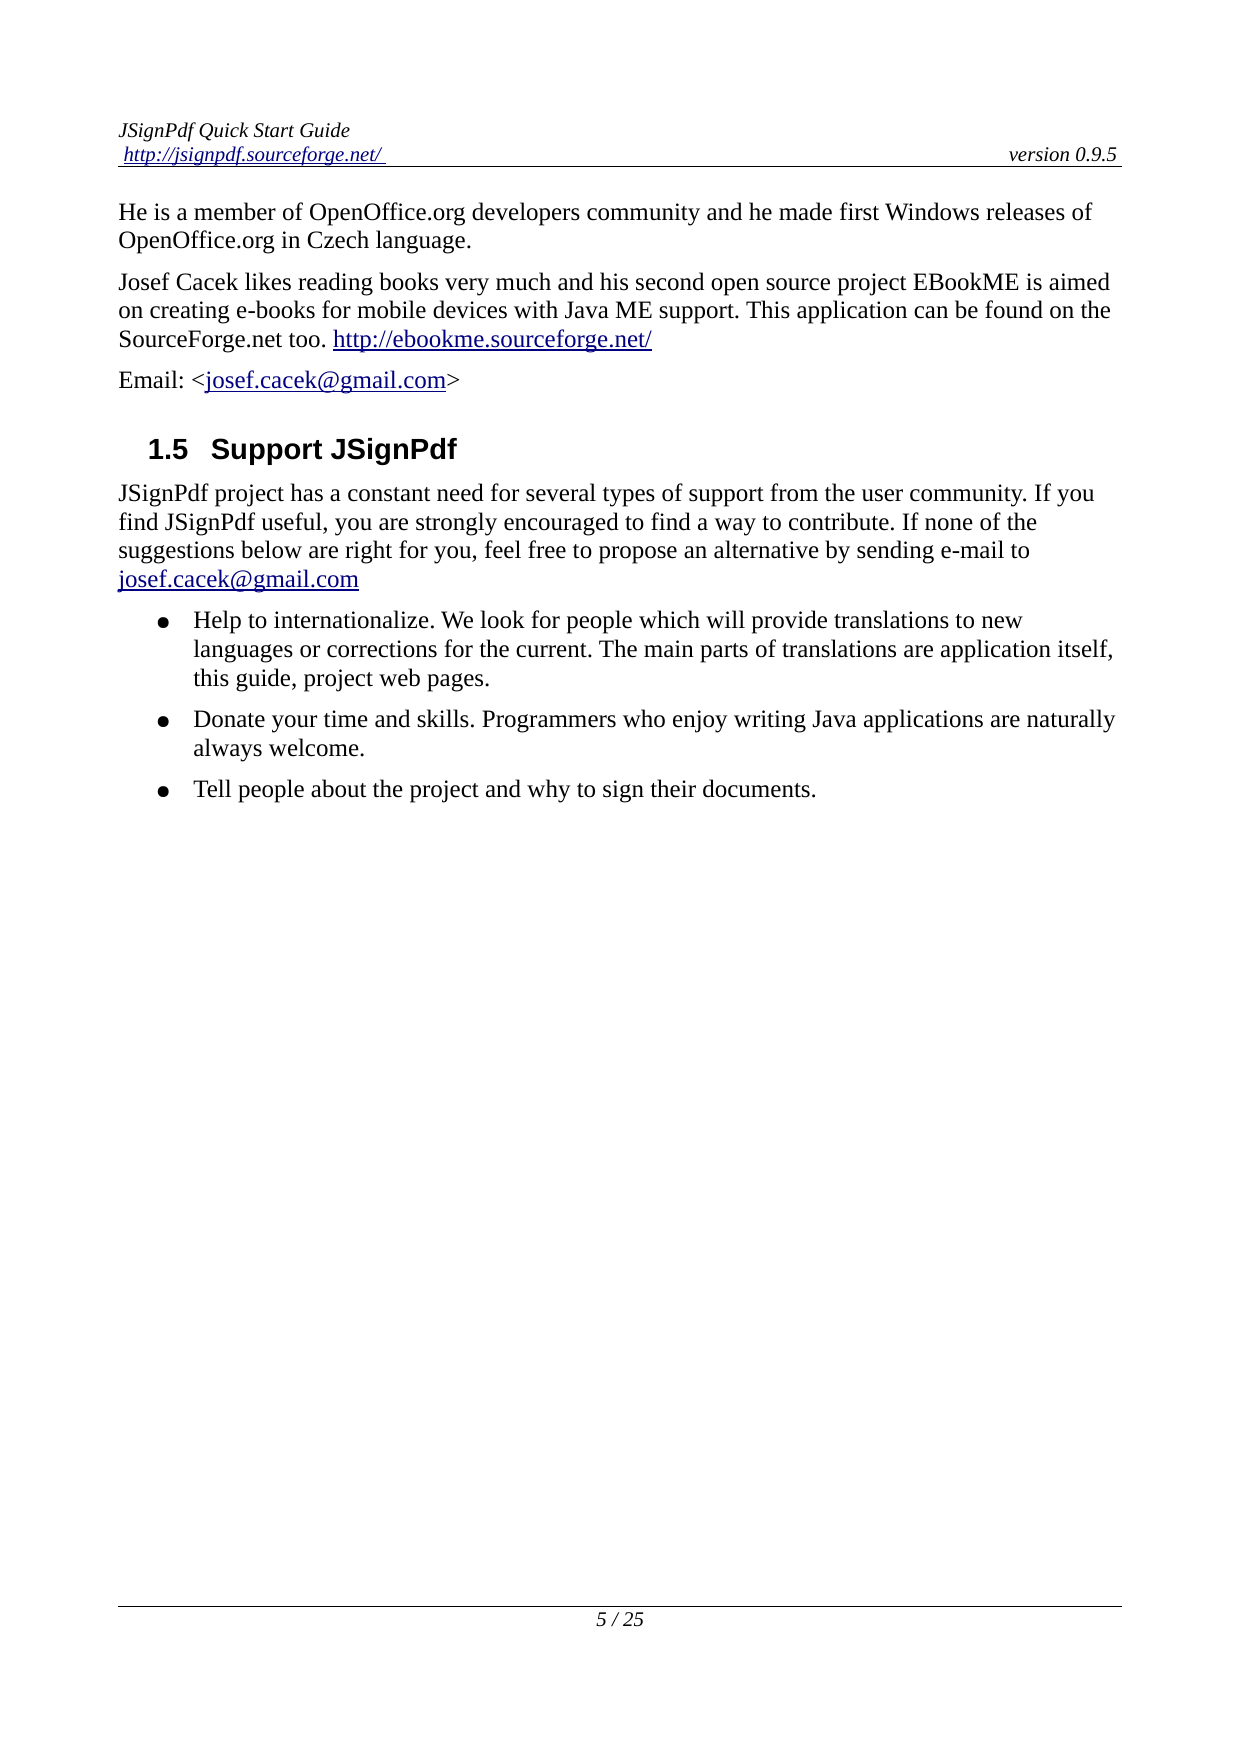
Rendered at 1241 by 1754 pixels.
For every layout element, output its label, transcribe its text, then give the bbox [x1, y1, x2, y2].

list Help to internationalize. We look for people which will provide translations to new languages or corrections for the current. The main parts of translations are application itself, this guide, project web pages. [156, 605, 1122, 692]
text Email: <josef.cacek@gmail.com> [118, 366, 1122, 394]
list Donate your time and skills. Programmers who enjoy writing Java applications are naturally always welcome. [156, 704, 1122, 762]
text Josef Cacek likes reading books very much and his second open source project EBookME is aimed on creating e‑books for mobile devices with Java ME support. This application can be found on the SourceForge.net too. http://ebookme.sourceforge.net/ [118, 267, 1122, 353]
text JSignPdf project has a constant need for several types of support from the user community. If you find JSignPdf useful, you are strongly encouraged to find a way to contribute. If none of the suggestions below are right for you, feel free to propose an alternative by sending e-mail to josef.cacek@gmail.com [118, 478, 1122, 593]
subtitle Support JSignPdf [148, 432, 1116, 465]
text He is a member of OpenOffice.org developers community and he made first Windows releases of OpenOffice.org in Czech language. [118, 197, 1122, 254]
list Tell people about the project and why to sign their documents. [156, 774, 1122, 803]
